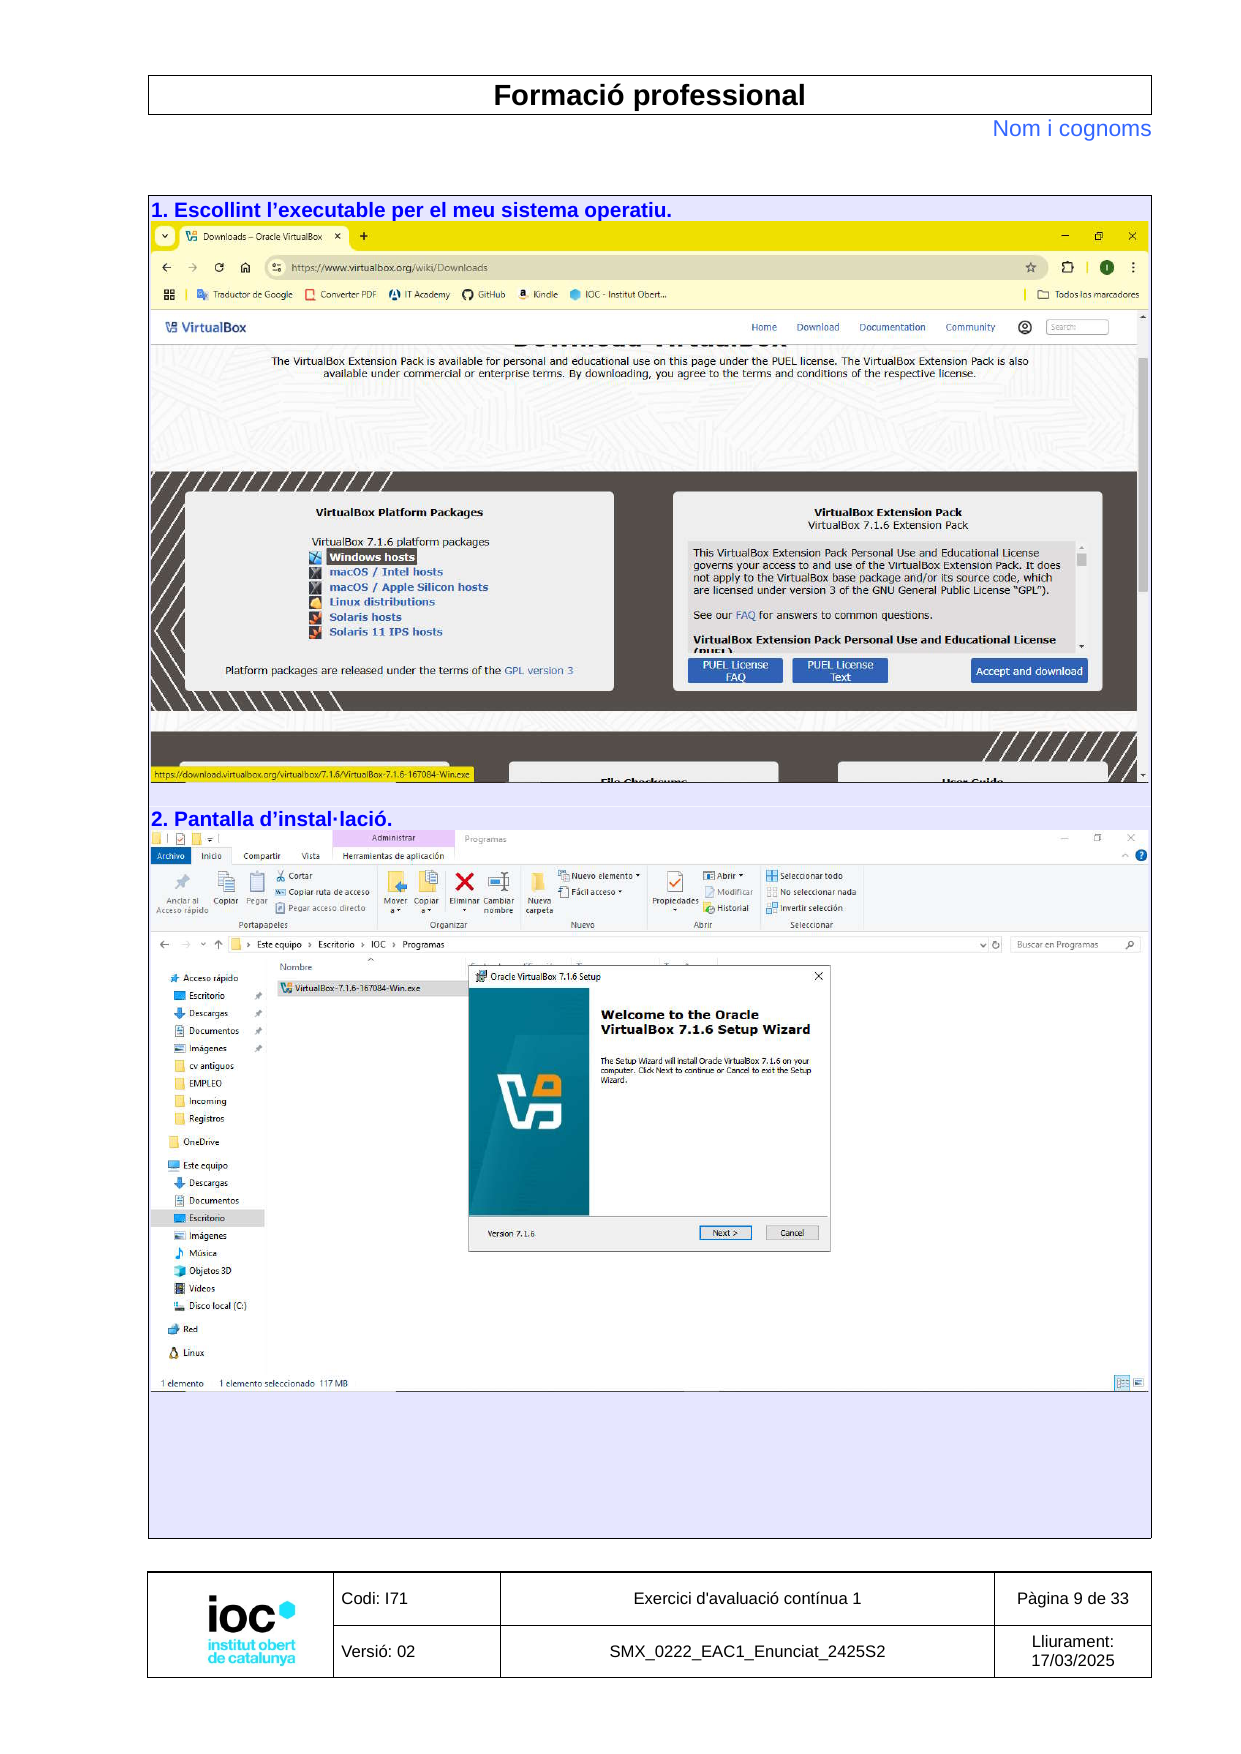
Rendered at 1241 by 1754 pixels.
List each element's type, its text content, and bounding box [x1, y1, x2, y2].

picture [195, 1581, 309, 1677]
picture [150, 830, 1149, 1392]
text 1. Escollint l’executable per el meu sistema operatiu. [149, 196, 1151, 219]
text 2. Pantalla d’instal·lació. [149, 804, 1151, 828]
picture [150, 221, 1149, 783]
